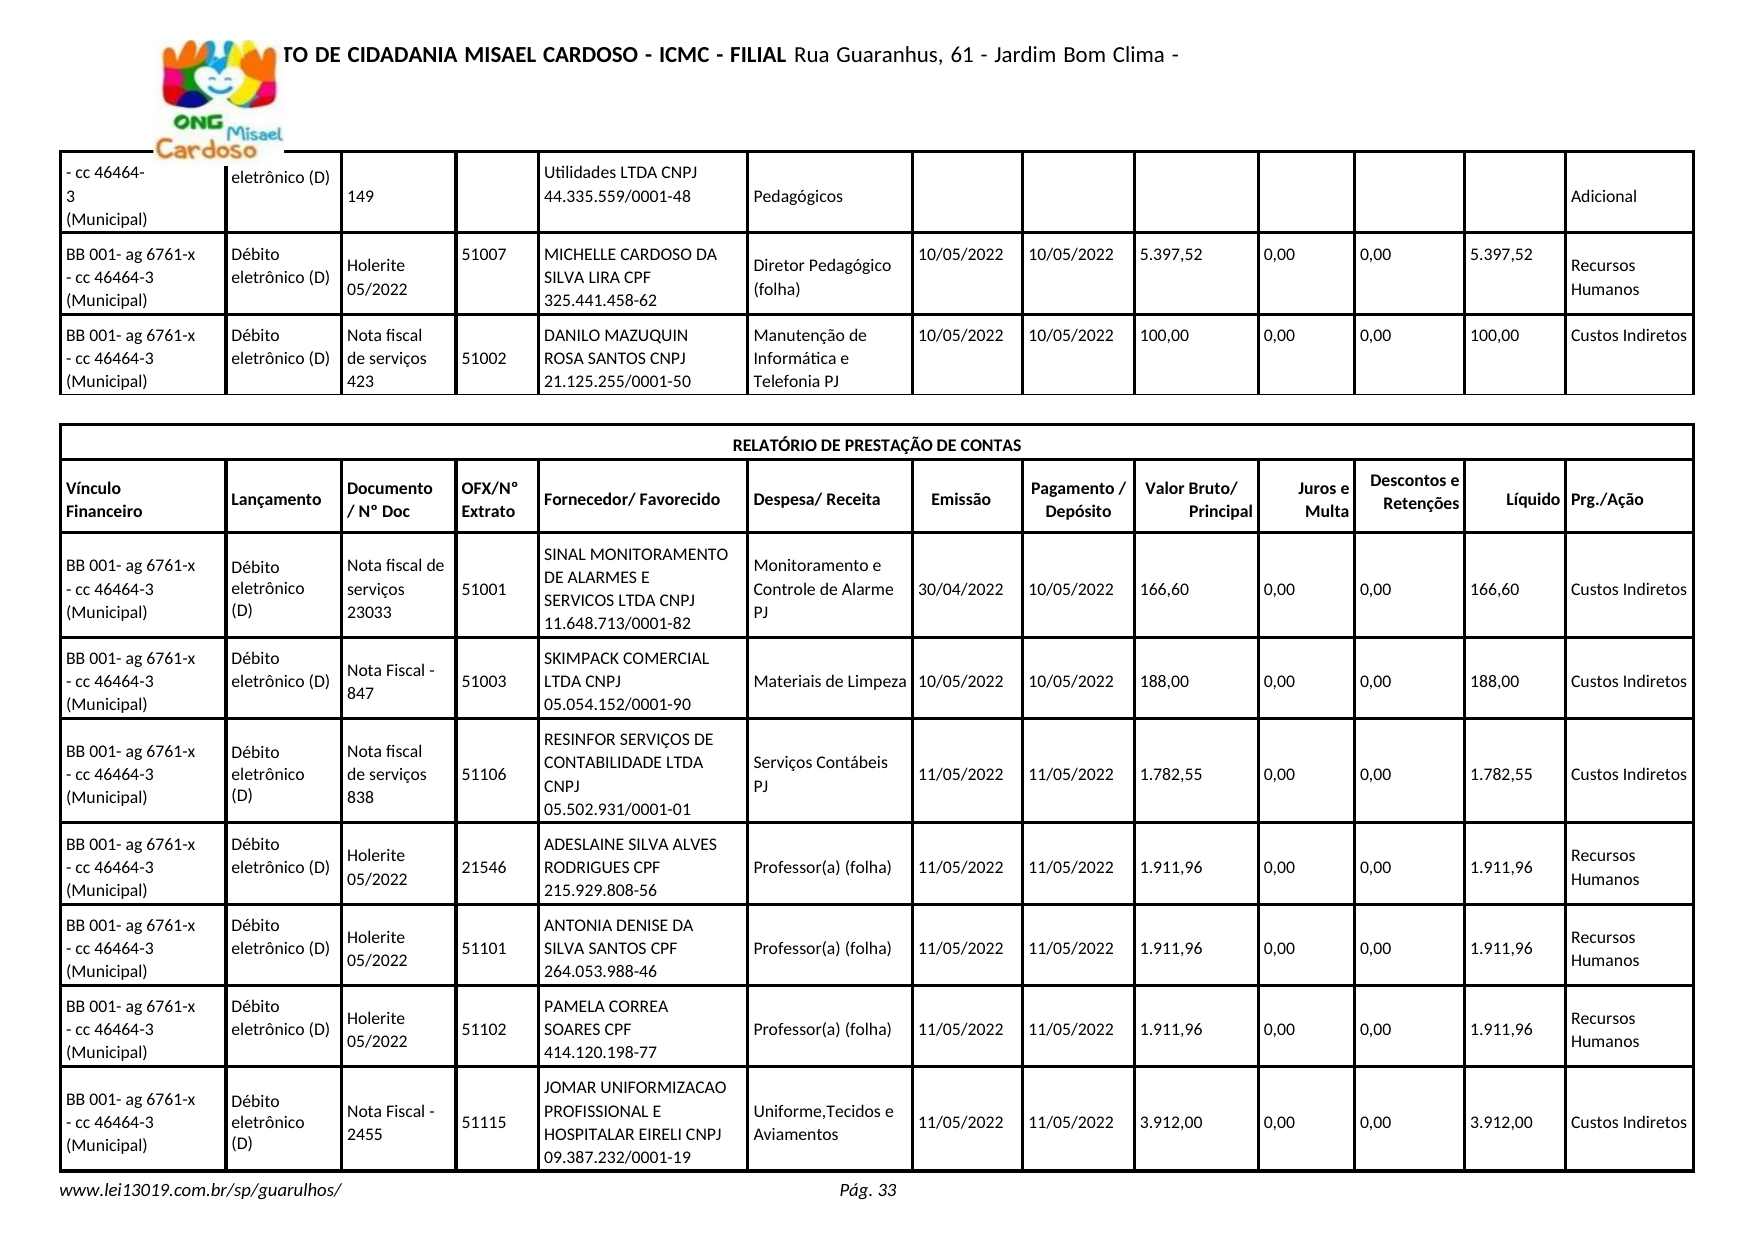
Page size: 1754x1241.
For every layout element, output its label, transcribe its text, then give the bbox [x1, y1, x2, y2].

table_cell 0,00 [1260, 1068, 1353, 1169]
table_cell Professor(a) (folha) [749, 824, 911, 902]
table_cell 10/05/2022 [914, 316, 1021, 394]
table_cell Adicional [1567, 153, 1692, 231]
table_cell Nota fiscal de serviços 838 [343, 720, 454, 821]
table_cell 11/05/2022 [1024, 1068, 1133, 1169]
table_cell 51003 [458, 639, 537, 717]
table_cell 11/05/2022 [914, 1068, 1021, 1169]
table_cell Custos Indiretos [1567, 1068, 1692, 1169]
table_cell Despesa/ Receita [749, 461, 911, 531]
table_cell 11/05/2022 [914, 720, 1021, 821]
table_cell Recursos Humanos [1567, 824, 1692, 902]
table_cell OFX/Nº Extrato [458, 461, 537, 531]
table_cell 0,00 [1356, 234, 1463, 312]
table_cell ANTONIA DENISE DA SILVA SANTOS CPF 264.053.988-46 [540, 906, 746, 984]
table_cell 0,00 [1356, 720, 1463, 821]
table_cell Materiais de Limpeza [749, 639, 911, 717]
table_cell Monitoramento e Controle de Alarme PJ [749, 534, 911, 636]
table_cell - 149 [343, 153, 454, 231]
table_cell [1136, 153, 1257, 231]
table_cell 11/05/2022 [914, 906, 1021, 984]
table_cell 3.912,00 [1466, 1068, 1564, 1169]
table_cell 30/04/2022 [914, 534, 1021, 636]
table_cell BB 001- ag 6761-x - cc 46464-3 (Municipal) [62, 316, 224, 394]
table_cell 1.911,96 [1466, 987, 1564, 1065]
table_cell Nota fiscal de serviços 423 [343, 316, 454, 394]
table_cell 0,00 [1260, 824, 1353, 902]
table_cell Holerite 05/2022 [343, 824, 454, 902]
table_cell BB 001- ag 6761-x - cc 46464-3 (Municipal) [62, 720, 224, 821]
table_cell 0,00 [1356, 824, 1463, 902]
table_cell BB 001- ag 6761-x - cc 46464-3 (Municipal) [62, 534, 224, 636]
table_cell 11/05/2022 [1024, 987, 1133, 1065]
table_cell 0,00 [1356, 639, 1463, 717]
table_cell 0,00 [1356, 906, 1463, 984]
table_cell Professor(a) (folha) [749, 987, 911, 1065]
table_cell 1.911,96 [1466, 824, 1564, 902]
table_cell BB 001- ag 6761-x - cc 46464-3 (Municipal) [62, 906, 224, 984]
table_cell Descontos e Retenções [1356, 461, 1463, 531]
table_cell Custos Indiretos [1567, 639, 1692, 717]
table_cell 0,00 [1356, 987, 1463, 1065]
table_cell 51001 [458, 534, 537, 636]
table_cell 10/05/2022 [914, 639, 1021, 717]
table_cell [1024, 153, 1133, 231]
table_cell 0,00 [1260, 534, 1353, 636]
table_cell Valor Bruto/ Principal [1136, 461, 1257, 531]
table_cell Líquido [1466, 461, 1564, 531]
table_cell Nota Fiscal - 2455 [343, 1068, 454, 1169]
table_cell 0,00 [1260, 987, 1353, 1065]
table_cell 11/05/2022 [1024, 720, 1133, 821]
table_cell Pagamento / Depósito [1024, 461, 1133, 531]
table_cell PAMELA CORREA SOARES CPF 414.120.198-77 [540, 987, 746, 1065]
table_cell Débito eletrônico (D) [228, 234, 340, 312]
table_cell Débito eletrônico (D) [228, 1068, 340, 1169]
table_cell [458, 153, 537, 231]
table_cell Diretor Pedagógico (folha) [749, 234, 911, 312]
table_cell Débito eletrônico (D) [228, 987, 340, 1065]
table_cell RESINFOR SERVIÇOS DE CONTABILIDADE LTDA CNPJ 05.502.931/0001-01 [540, 720, 746, 821]
table_cell 11/05/2022 [1024, 906, 1133, 984]
table_cell Uniforme,Tecidos e Aviamentos [749, 1068, 911, 1169]
table_cell Nota fiscal de serviços 23033 [343, 534, 454, 636]
table_cell Recursos Humanos [1567, 987, 1692, 1065]
table_cell 0,00 [1260, 906, 1353, 984]
table_cell 0,00 [1356, 316, 1463, 394]
table_cell 51101 [458, 906, 537, 984]
table_cell SKIMPACK COMERCIAL LTDA CNPJ 05.054.152/0001-90 [540, 639, 746, 717]
table_cell 10/05/2022 [914, 234, 1021, 312]
table_cell 11/05/2022 [914, 824, 1021, 902]
table_cell [1356, 153, 1463, 231]
table_cell 21546 [458, 824, 537, 902]
table_cell Débito eletrônico (D) [228, 316, 340, 394]
table_cell 1.911,96 [1136, 906, 1257, 984]
table_cell 0,00 [1260, 639, 1353, 717]
table_cell 0,00 [1260, 720, 1353, 821]
table_cell 188,00 [1466, 639, 1564, 717]
table_cell Pedagógicos [749, 153, 911, 231]
table_cell Vínculo Financeiro [62, 461, 224, 531]
table_header RELATÓRIO DE PRESTAÇÃO DE CONTAS [62, 426, 1692, 457]
table_cell 51102 [458, 987, 537, 1065]
table_cell 1.911,96 [1136, 987, 1257, 1065]
table_cell Débito eletrônico (D) [228, 824, 340, 902]
table_cell 188,00 [1136, 639, 1257, 717]
table_cell 51007 [458, 234, 537, 312]
table_cell SINAL MONITORAMENTO DE ALARMES E SERVICOS LTDA CNPJ 11.648.713/0001-82 [540, 534, 746, 636]
table_cell DANILO MAZUQUIN ROSA SANTOS CNPJ 21.125.255/0001-50 [540, 316, 746, 394]
table_cell [1260, 153, 1353, 231]
table_cell 166,60 [1466, 534, 1564, 636]
table_cell Documento / Nº Doc [343, 461, 454, 531]
table_cell [914, 153, 1021, 231]
table_cell Holerite 05/2022 [343, 987, 454, 1065]
table_cell Juros e Multa [1260, 461, 1353, 531]
table_cell MICHELLE CARDOSO DA SILVA LIRA CPF 325.441.458-62 [540, 234, 746, 312]
table_cell 0,00 [1260, 316, 1353, 394]
table_cell Custos Indiretos [1567, 534, 1692, 636]
table_cell 51002 [458, 316, 537, 394]
table_cell 3.912,00 [1136, 1068, 1257, 1169]
table_cell 100,00 [1136, 316, 1257, 394]
table_cell BB 001- ag 6761-x - cc 46464-3 (Municipal) [62, 987, 224, 1065]
table_cell BB 001- ag 6761-x - cc 46464-3 (Municipal) [62, 824, 224, 902]
table_cell 1.911,96 [1466, 906, 1564, 984]
table_cell 10/05/2022 [1024, 316, 1133, 394]
table_cell Débito eletrônico (D) [228, 534, 340, 636]
table_cell 11/05/2022 [914, 987, 1021, 1065]
table_cell Lançamento [228, 461, 340, 531]
table_cell Holerite 05/2022 [343, 234, 454, 312]
table_cell Prg./Ação [1567, 461, 1692, 531]
table_cell 5.397,52 [1466, 234, 1564, 312]
table_cell Emissão [914, 461, 1021, 531]
table_cell Utilidades LTDA CNPJ 44.335.559/0001-48 [540, 153, 746, 231]
table_cell JOMAR UNIFORMIZACAO PROFISSIONAL E HOSPITALAR EIRELI CNPJ 09.387.232/0001-19 [540, 1068, 746, 1169]
table_cell 0,00 [1356, 1068, 1463, 1169]
table_cell 10/05/2022 [1024, 234, 1133, 312]
table_cell Débito eletrônico (D) [228, 639, 340, 717]
table_cell ADESLAINE SILVA ALVES RODRIGUES CPF 215.929.808-56 [540, 824, 746, 902]
table_cell 0,00 [1356, 534, 1463, 636]
table_cell BB 001- ag 6761-x - cc 46464-3 (Municipal) [62, 1068, 224, 1169]
table_cell 1.782,55 [1466, 720, 1564, 821]
table_cell 10/05/2022 [1024, 639, 1133, 717]
table_cell Custos Indiretos [1567, 720, 1692, 821]
table_cell 1.782,55 [1136, 720, 1257, 821]
table_cell Holerite 05/2022 [343, 906, 454, 984]
table_cell 0,00 [1260, 234, 1353, 312]
table_cell Débito eletrônico (D) [228, 720, 340, 821]
table_cell 100,00 [1466, 316, 1564, 394]
table_cell Recursos Humanos [1567, 234, 1692, 312]
table_cell Fornecedor/ Favorecido [540, 461, 746, 531]
table_cell Débito eletrônico (D) [228, 906, 340, 984]
table_cell BB 001- ag 6761-x - cc 46464-3 (Municipal) [62, 639, 224, 717]
table_cell Custos Indiretos [1567, 316, 1692, 394]
table_cell Nota Fiscal - 847 [343, 639, 454, 717]
table_cell 1.911,96 [1136, 824, 1257, 902]
table_cell 11/05/2022 [1024, 824, 1133, 902]
table_cell Manutenção de Informática e Telefonia PJ [749, 316, 911, 394]
table_cell 166,60 [1136, 534, 1257, 636]
table_cell 10/05/2022 [1024, 534, 1133, 636]
table_cell - cc 46464-3 (Municipal) [62, 153, 224, 231]
table_cell 5.397,52 [1136, 234, 1257, 312]
table_cell 51106 [458, 720, 537, 821]
table_cell Recursos Humanos [1567, 906, 1692, 984]
table_cell 51115 [458, 1068, 537, 1169]
table_cell Professor(a) (folha) [749, 906, 911, 984]
table_cell Serviços Contábeis PJ [749, 720, 911, 821]
table_cell eletrônico (D) [228, 153, 340, 231]
table_cell BB 001- ag 6761-x - cc 46464-3 (Municipal) [62, 234, 224, 312]
table_cell [1466, 153, 1564, 231]
